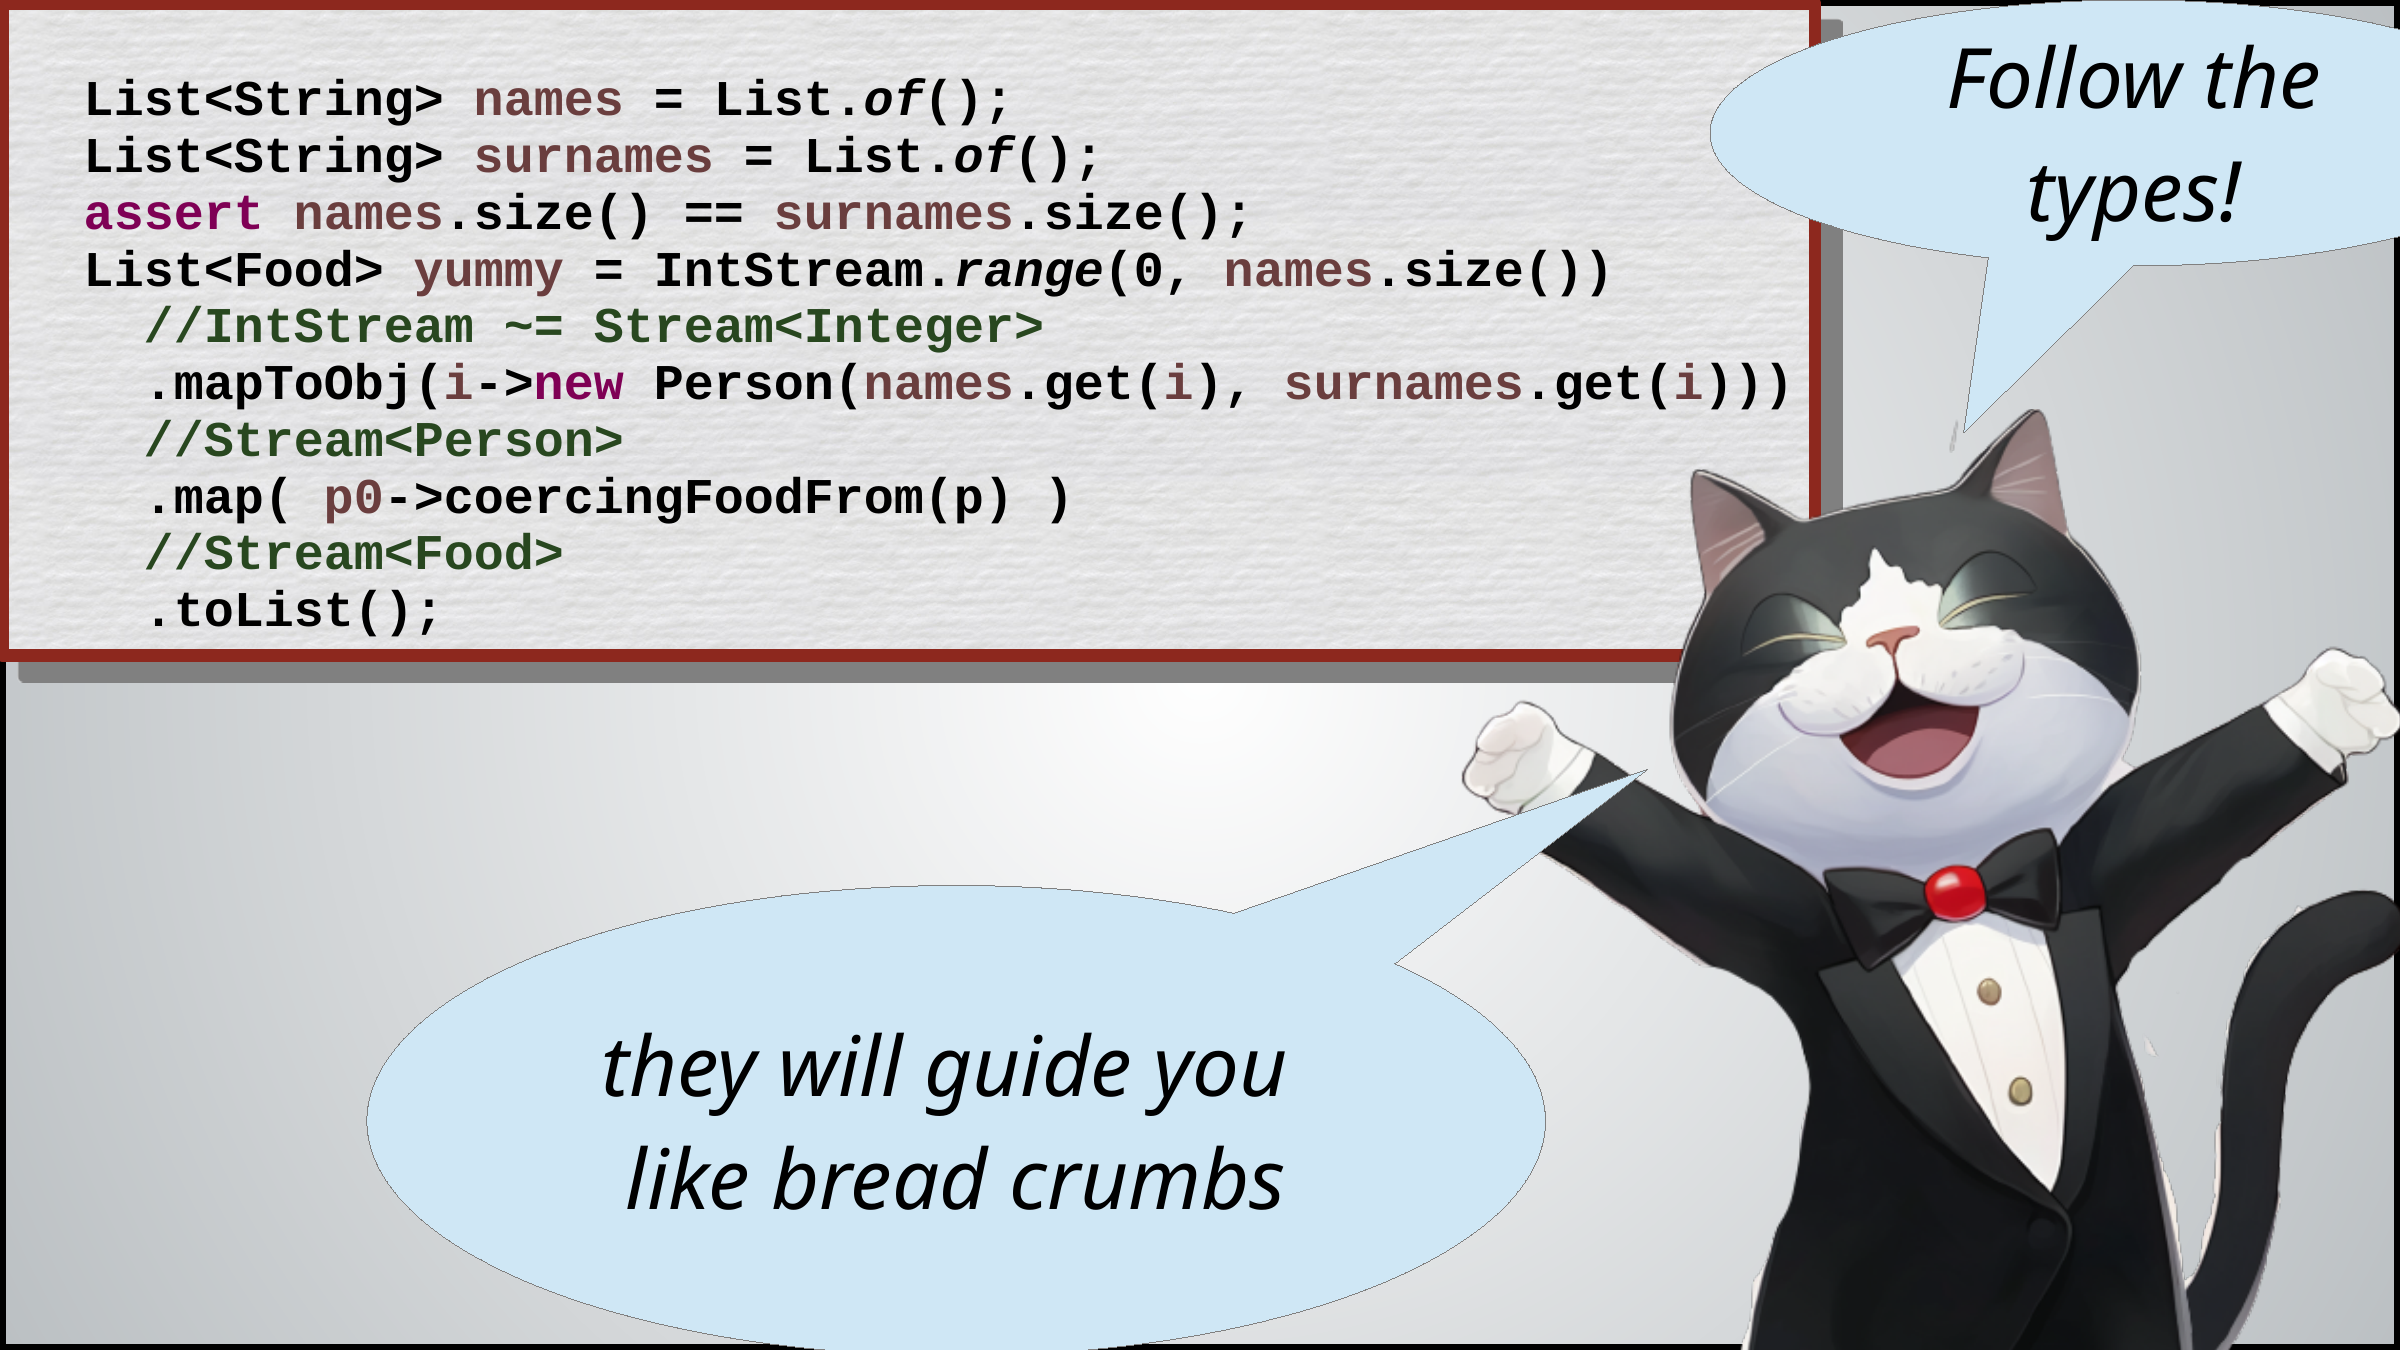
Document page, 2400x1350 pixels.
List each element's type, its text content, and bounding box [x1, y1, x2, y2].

text_box List<String> names = List.of(); List<String> surnames = List.of(); assert names.size() == surnames.size(); List<Food> yummy = IntStream.range(0, names.size()) //IntStream ~= Stream<Integer> .mapToObj(i->new Person(names.get(i), surnames.get(i))) //Stream<Person> .map( p0->coercingFoodFrom(p) ) //Stream<Food> .toList(); [2, 3, 1816, 656]
text_box they will guide you like bread crumbs [366, 769, 1648, 1350]
picture [1455, 409, 2400, 1350]
text_box [1396, 919, 1455, 994]
text_box [1821, 0, 2081, 35]
text_box [2186, 0, 2400, 29]
text_box [1098, 1247, 1455, 1350]
text_box [0, 662, 1455, 1350]
text_box [1843, 230, 1988, 409]
text_box [1989, 237, 2400, 409]
text_box Follow the types! [1710, 0, 2400, 409]
